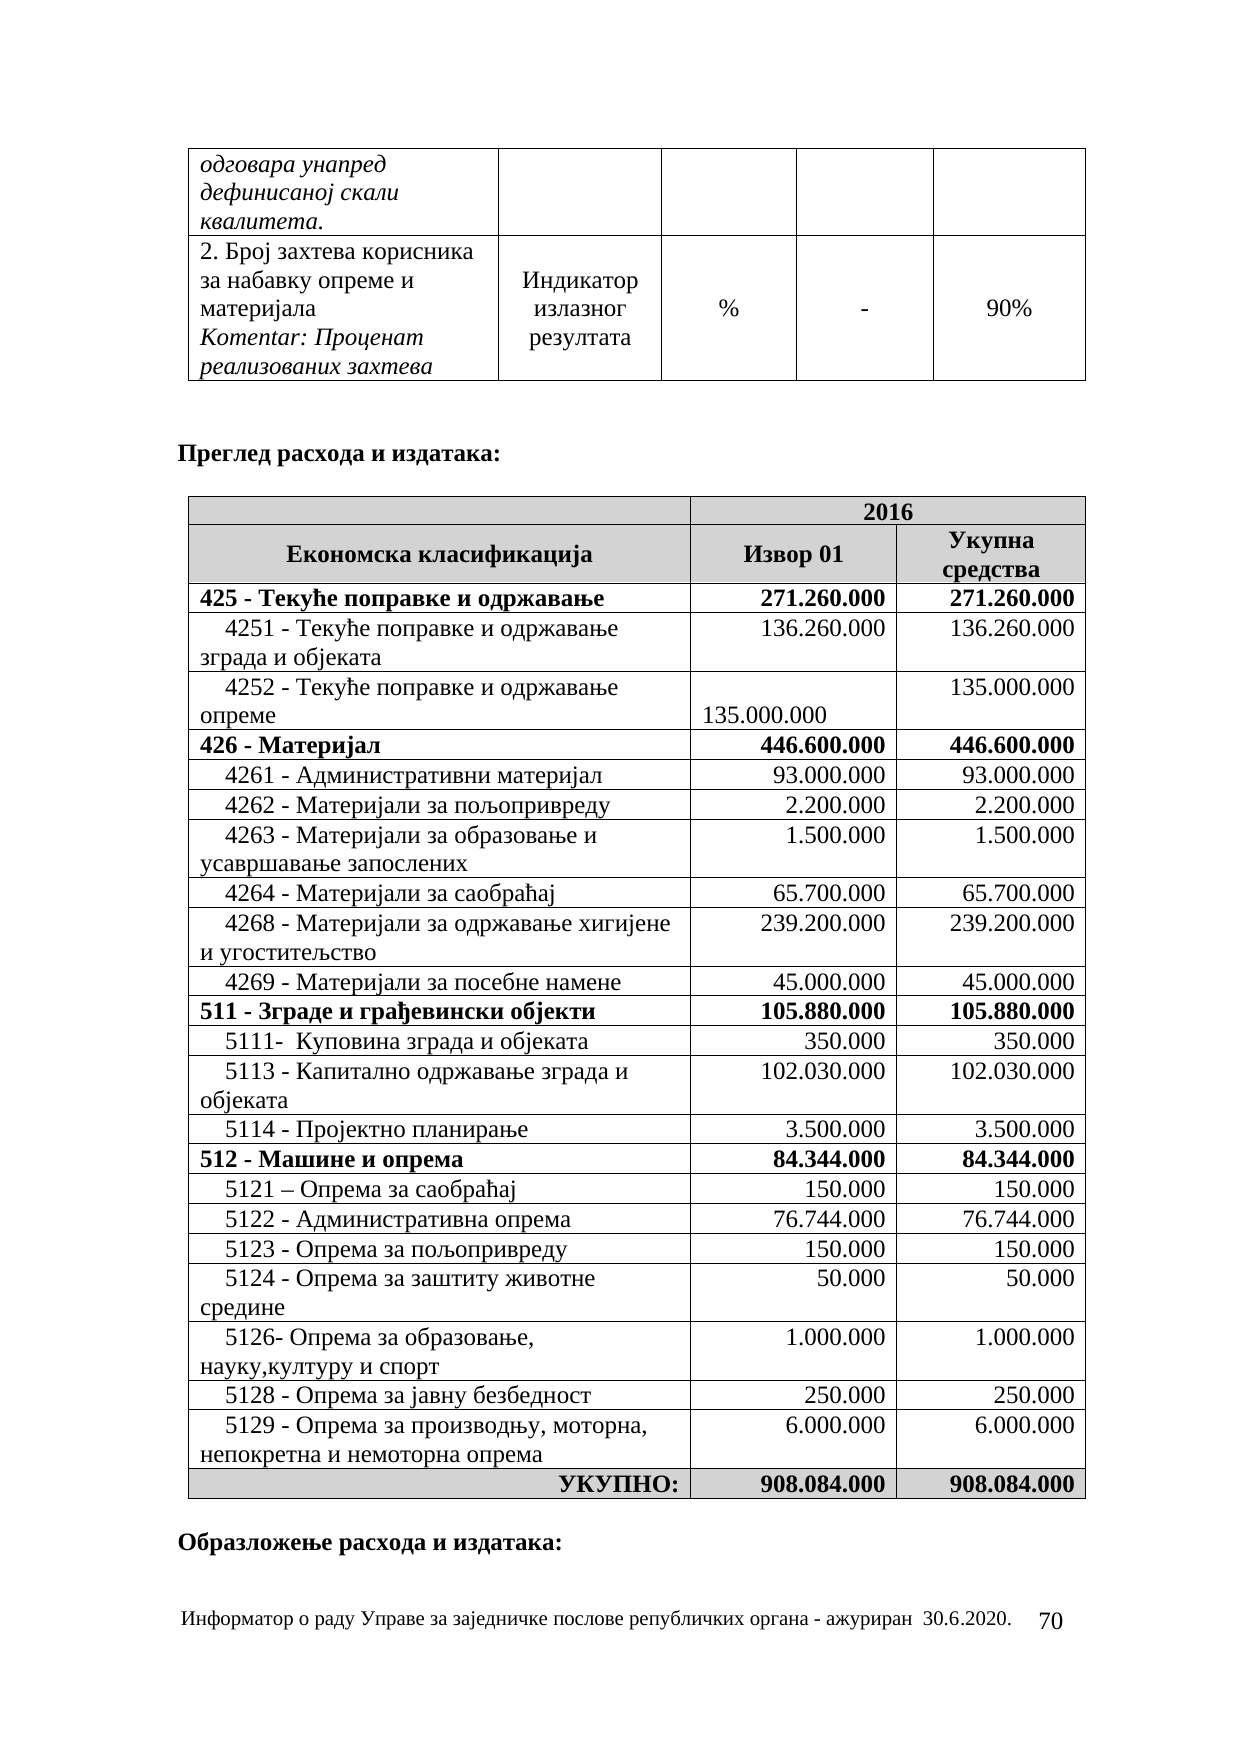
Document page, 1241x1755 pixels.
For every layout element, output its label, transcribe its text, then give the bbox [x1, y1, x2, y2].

table_cell 350.000 [897, 1026, 1085, 1055]
table_cell 446.600.000 [897, 730, 1085, 759]
table_cell 4264 - Материјали за саобраћај [189, 878, 690, 907]
table_cell 135.000.000 [691, 672, 896, 729]
table_cell 76.744.000 [691, 1204, 896, 1233]
table_cell 93.000.000 [691, 760, 896, 789]
table_cell 350.000 [691, 1026, 896, 1055]
table_cell 2.200.000 [691, 790, 896, 819]
table_cell 50.000 [897, 1264, 1085, 1321]
table_cell [662, 149, 796, 235]
table_cell 76.744.000 [897, 1204, 1085, 1233]
table_cell 5123 - Опрема за пољопривреду [189, 1234, 690, 1262]
table_cell УКУПНО: [189, 1469, 690, 1498]
table_cell 2. Број захтева корисника за набавку опреме и материјала Komentar: Проценат реализованих захтева [189, 236, 498, 380]
table_cell Економска класификација [189, 525, 690, 582]
table_cell [499, 149, 661, 235]
table_cell 908.084.000 [691, 1469, 896, 1498]
table_cell 93.000.000 [897, 760, 1085, 789]
table_cell 136.260.000 [691, 613, 896, 671]
table_cell Укупна средства [897, 525, 1085, 582]
table_cell 65.700.000 [691, 878, 896, 907]
table_cell 250.000 [691, 1381, 896, 1409]
table_cell 425 - Текуће поправке и одржавање [189, 584, 690, 612]
table_cell 5126- Опрема за образовање, науку,културу и спорт [189, 1322, 690, 1379]
table_cell 135.000.000 [897, 672, 1085, 729]
table_cell 150.000 [897, 1174, 1085, 1203]
table_cell 1.500.000 [897, 820, 1085, 877]
table_cell 90% [934, 236, 1085, 380]
table_cell 446.600.000 [691, 730, 896, 759]
table_cell 150.000 [897, 1234, 1085, 1262]
table_cell 1.000.000 [897, 1322, 1085, 1379]
table_cell 45.000.000 [691, 967, 896, 995]
table_cell 908.084.000 [897, 1469, 1085, 1498]
table_cell 5113 - Капитално одржавање зграда и објеката [189, 1056, 690, 1113]
table_cell 5122 - Административна опрема [189, 1204, 690, 1233]
table_cell 511 - Зграде и грађевински објекти [189, 996, 690, 1025]
table_cell 4262 - Материјали за пољопривреду [189, 790, 690, 819]
table_cell 1.000.000 [691, 1322, 896, 1379]
table_cell 426 - Материјал [189, 730, 690, 759]
table_cell 150.000 [691, 1174, 896, 1203]
table_cell 5111- Куповина зграда и објеката [189, 1026, 690, 1055]
table_cell 3.500.000 [691, 1115, 896, 1143]
table_cell 4252 - Текуће поправке и одржавање опреме [189, 672, 690, 729]
table_cell 2.200.000 [897, 790, 1085, 819]
table_header 2016 [691, 497, 1085, 524]
table_cell 271.260.000 [691, 584, 896, 612]
table_cell 102.030.000 [691, 1056, 896, 1113]
table_cell 512 - Машине и опрема [189, 1144, 690, 1173]
table_cell 5128 - Опрема за јавну безбедност [189, 1381, 690, 1409]
table_cell 50.000 [691, 1264, 896, 1321]
table_cell 5114 - Пројектно планирање [189, 1115, 690, 1143]
table_cell 6.000.000 [897, 1410, 1085, 1468]
table_cell 4269 - Материјали за посебне намене [189, 967, 690, 995]
table_cell 45.000.000 [897, 967, 1085, 995]
table_cell 4261 - Административни материјал [189, 760, 690, 789]
table_cell 3.500.000 [897, 1115, 1085, 1143]
table_cell 105.880.000 [691, 996, 896, 1025]
table_cell Индикатор излазног резултата [499, 236, 661, 380]
table_cell одговара унапред дефинисаној скали квалитета. [189, 149, 498, 235]
table_cell 250.000 [897, 1381, 1085, 1409]
table_cell 102.030.000 [897, 1056, 1085, 1113]
table_cell 6.000.000 [691, 1410, 896, 1468]
table_cell 4263 - Материјали за образовање и усавршавање запослених [189, 820, 690, 877]
table_cell - [797, 236, 933, 380]
table_cell 150.000 [691, 1234, 896, 1262]
table_cell 65.700.000 [897, 878, 1085, 907]
table_cell - [797, 149, 933, 235]
table_cell 84.344.000 [897, 1144, 1085, 1173]
table_cell 5124 - Опрема за заштиту животне средине [189, 1264, 690, 1321]
table_cell 239.200.000 [897, 908, 1085, 966]
table_header [189, 497, 690, 524]
table_cell 4268 - Материјали за одржавање хигијене и угоститељство [189, 908, 690, 966]
table_cell 5129 - Опрема за производњу, моторна, непокретна и немоторна опрема [189, 1410, 690, 1468]
table_cell 136.260.000 [897, 613, 1085, 671]
table_cell 1.500.000 [691, 820, 896, 877]
table_cell 5121 – Опрема за саобраћај [189, 1174, 690, 1203]
table_cell 239.200.000 [691, 908, 896, 966]
table_cell 84.344.000 [691, 1144, 896, 1173]
text Преглед расхода и издатака: [177, 438, 1063, 467]
text Образложење расхода и издатака: [177, 1527, 1063, 1556]
table_cell Извор 01 [691, 525, 896, 582]
table_cell 4251 - Текуће поправке и одржавање зграда и објеката [189, 613, 690, 671]
table_cell 271.260.000 [897, 584, 1085, 612]
table_cell 105.880.000 [897, 996, 1085, 1025]
table_cell [934, 149, 1085, 235]
table_cell % [662, 236, 796, 380]
